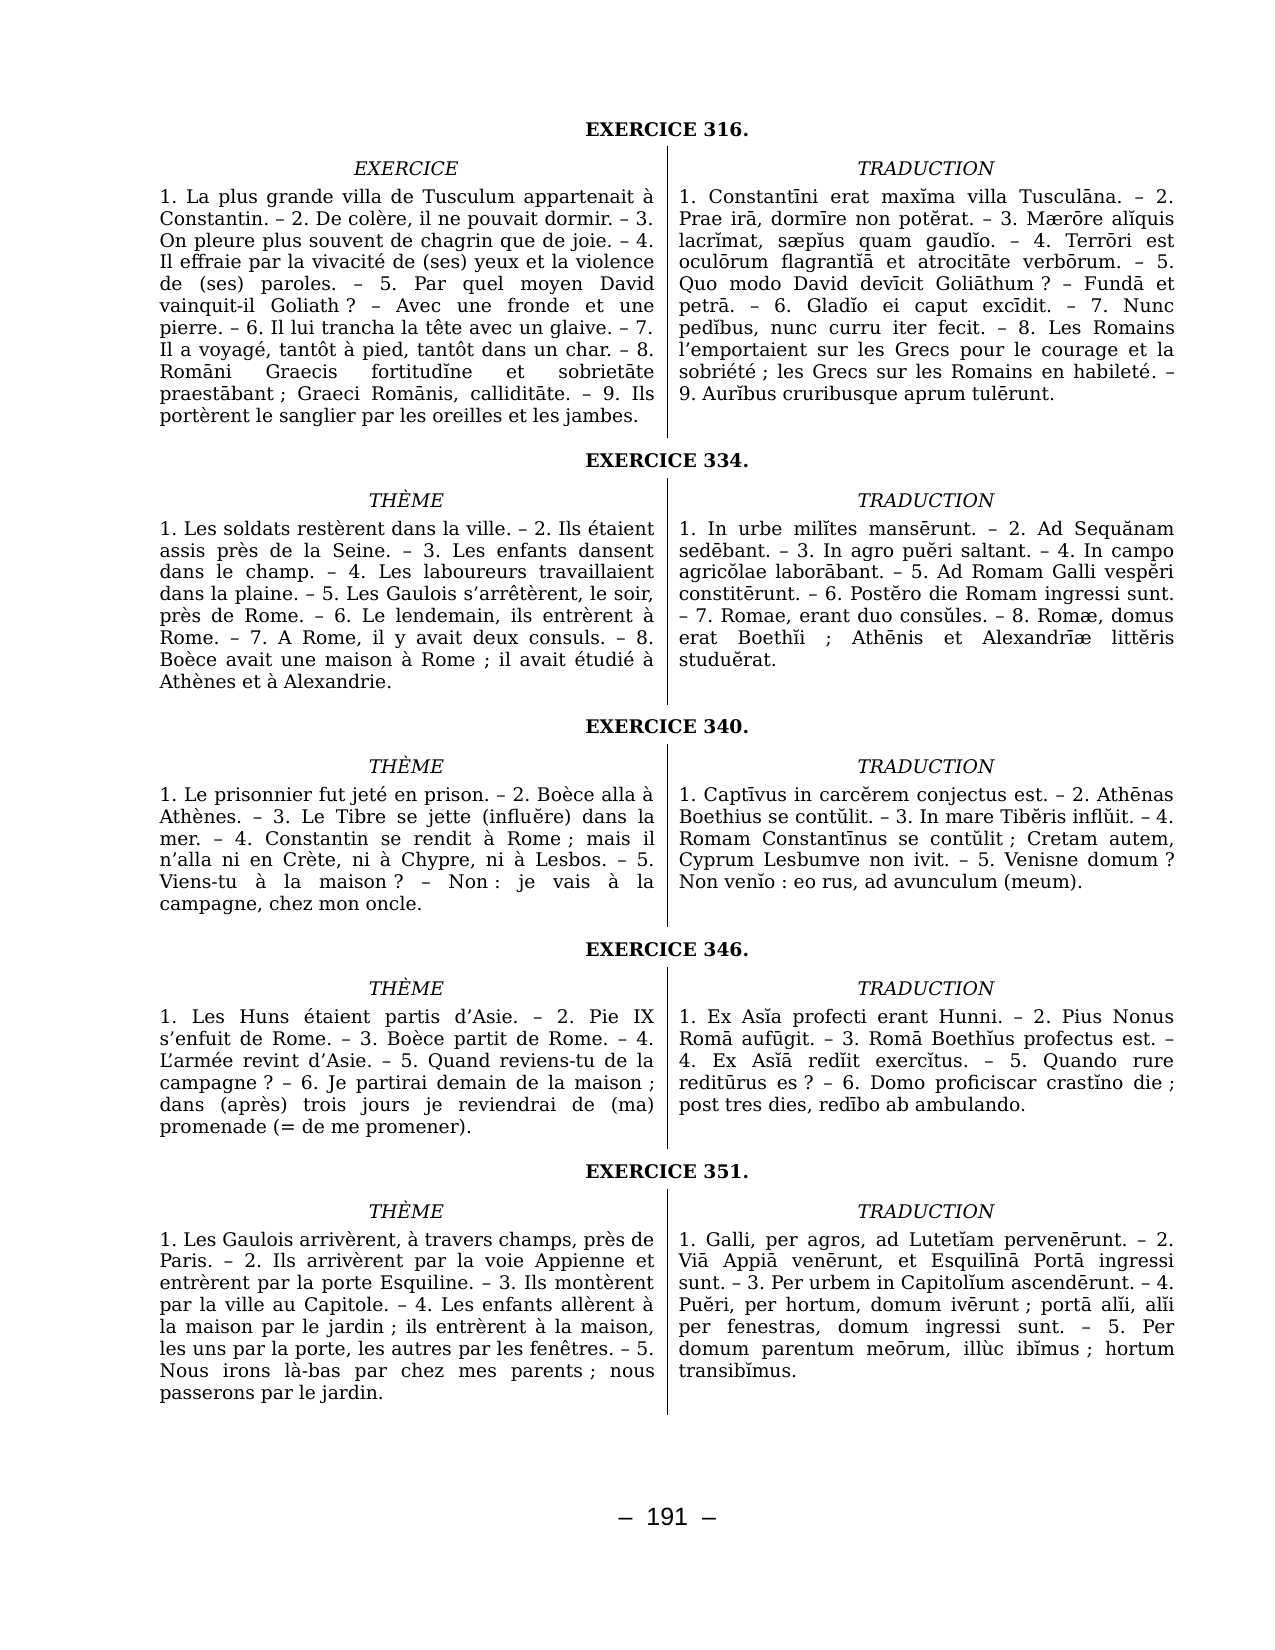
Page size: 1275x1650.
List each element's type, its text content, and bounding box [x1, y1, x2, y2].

table_header TRADUCTION 1. Captīvus in carcĕrem conjectus est. – 2. Athēnas Boethius se contŭlit. – 3. In mare Tibĕris inflŭit. – 4. Romam Constantīnus se contŭlit ; Cretam autem, Cyprum Lesbumve non ivit. – 5. Venisne domum ? Non venĭo : eo rus, ad avunculum (meum). [668, 744, 1186, 927]
text EXERCICE 334. [148, 450, 1186, 472]
table_header TRADUCTION 1. Ex Asĭa profecti erant Hunni. – 2. Pius Nonus Romā aufūgit. – 3. Romā Boethĭus profectus est. – 4. Ex Asĭā redĭit exercĭtus. – 5. Quando rure reditūrus es ? – 6. Domo proficiscar crastĭno die ; post tres dies, redībo ab ambulando. [668, 967, 1186, 1149]
table_header THÈME 1. Le prisonnier fut jeté en prison. – 2. Boèce alla à Athènes. – 3. Le Tibre se jette (influĕre) dans la mer. – 4. Constantin se rendit à Rome ; mais il n’alla ni en Crète, ni à Chypre, ni à Lesbos. – 5. Viens-tu à la maison ? – Non : je vais à la campagne, chez mon oncle. [148, 744, 667, 927]
text EXERCICE 340. [148, 716, 1186, 738]
table_header THÈME 1. Les Gaulois arrivèrent, à travers champs, près de Paris. – 2. Ils arrivèrent par la voie Appienne et entrèrent par la porte Esquiline. – 3. Ils montèrent par la ville au Capitole. – 4. Les enfants allèrent à la maison par le jardin ; ils entrèrent à la maison, les uns par la porte, les autres par les fenêtres. – 5. Nous irons là-bas par chez mes parents ; nous passerons par le jardin. [148, 1189, 667, 1415]
table_header THÈME 1. Les soldats restèrent dans la ville. – 2. Ils étaient assis près de la Seine. – 3. Les enfants dansent dans le champ. – 4. Les laboureurs travaillaient dans la plaine. – 5. Les Gaulois s’arrêtèrent, le soir, près de Rome. – 6. Le lendemain, ils entrèrent à Rome. – 7. A Rome, il y avait deux consuls. – 8. Boèce avait une maison à Rome ; il avait étudié à Athènes et à Alexandrie. [148, 478, 667, 704]
table_header THÈME 1. Les Huns étaient partis d’Asie. – 2. Pie IX s’enfuit de Rome. – 3. Boèce partit de Rome. – 4. L’armée revint d’Asie. – 5. Quand reviens-tu de la campagne ? – 6. Je partirai demain de la maison ; dans (après) trois jours je reviendrai de (ma) promenade (= de me promener). [148, 967, 667, 1149]
text EXERCICE 351. [148, 1161, 1186, 1183]
table_header TRADUCTION 1. Galli, per agros, ad Lutetĭam pervenērunt. – 2. Viā Appiā venērunt, et Esquilīnā Portā ingressi sunt. – 3. Per urbem in Capitolĭum ascendērunt. – 4. Puĕri, per hortum, domum ivērunt ; portā alĭi, alĭi per fenestras, domum ingressi sunt. – 5. Per domum parentum meōrum, illùc ibĭmus ; hortum transibĭmus. [668, 1189, 1186, 1415]
table_header TRADUCTION 1. In urbe milĭtes mansērunt. – 2. Ad Sequănam sedēbant. – 3. In agro puĕri saltant. – 4. In campo agricŏlae laborābant. – 5. Ad Romam Galli vespĕri constitērunt. – 6. Postĕro die Romam ingressi sunt. – 7. Romae, erant duo consŭles. – 8. Romæ, domus erat Boethĭi ; Athēnis et Alexandrīæ littĕris studuĕrat. [668, 478, 1186, 704]
text EXERCICE 346. [148, 939, 1186, 961]
table_header EXERCICE 1. La plus grande villa de Tusculum appartenait à Constantin. – 2. De colère, il ne pouvait dormir. – 3. On pleure plus souvent de chagrin que de joie. – 4. Il effraie par la vivacité de (ses) yeux et la violence de (ses) paroles. – 5. Par quel moyen David vainquit-il Goliath ? – Avec une fronde et une pierre. – 6. Il lui trancha la tête avec un glaive. – 7. Il a voyagé, tantôt à pied, tantôt dans un char. – 8. Romāni Graecis fortitudĭne et sobrietāte praestābant ; Graeci Romānis, calliditāte. – 9. Ils portèrent le sanglier par les oreilles et les jambes. [148, 146, 667, 438]
table_header TRADUCTION 1. Constantīni erat maxĭma villa Tusculāna. – 2. Prae irā, dormīre non potĕrat. – 3. Mærōre alĭquis lacrĭmat, sæpĭus quam gaudĭo. – 4. Terrōri est oculōrum flagrantĭā et atrocitāte verbōrum. – 5. Quo modo David devīcit Goliāthum ? – Fundā et petrā. – 6. Gladĭo ei caput excīdit. – 7. Nunc pedĭbus, nunc curru iter fecit. – 8. Les Romains l’emportaient sur les Grecs pour le courage et la sobriété ; les Grecs sur les Romains en habileté. – 9. Aurĭbus cruribusque aprum tulērunt. [668, 146, 1186, 438]
text EXERCICE 316. [148, 118, 1186, 140]
